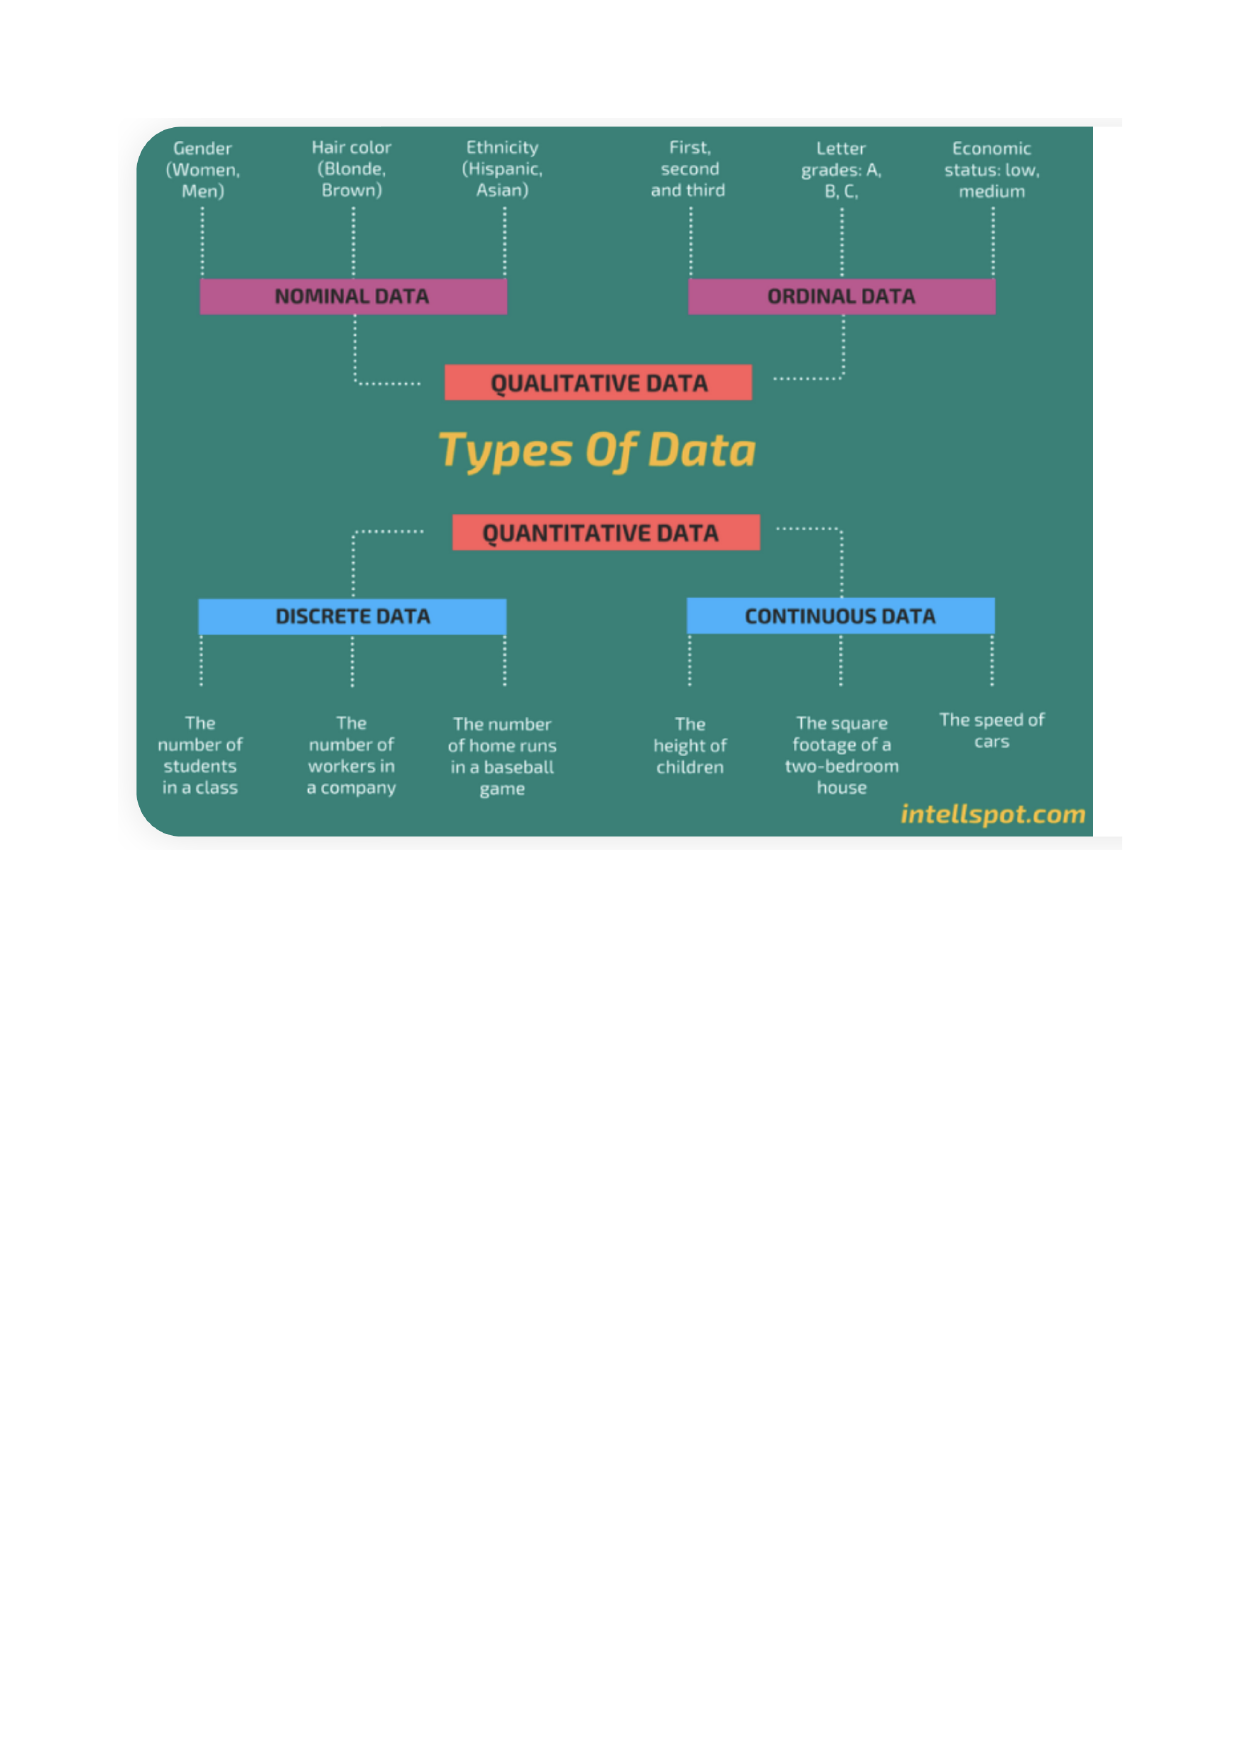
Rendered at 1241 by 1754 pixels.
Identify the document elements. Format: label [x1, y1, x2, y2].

picture [118, 118, 1123, 850]
